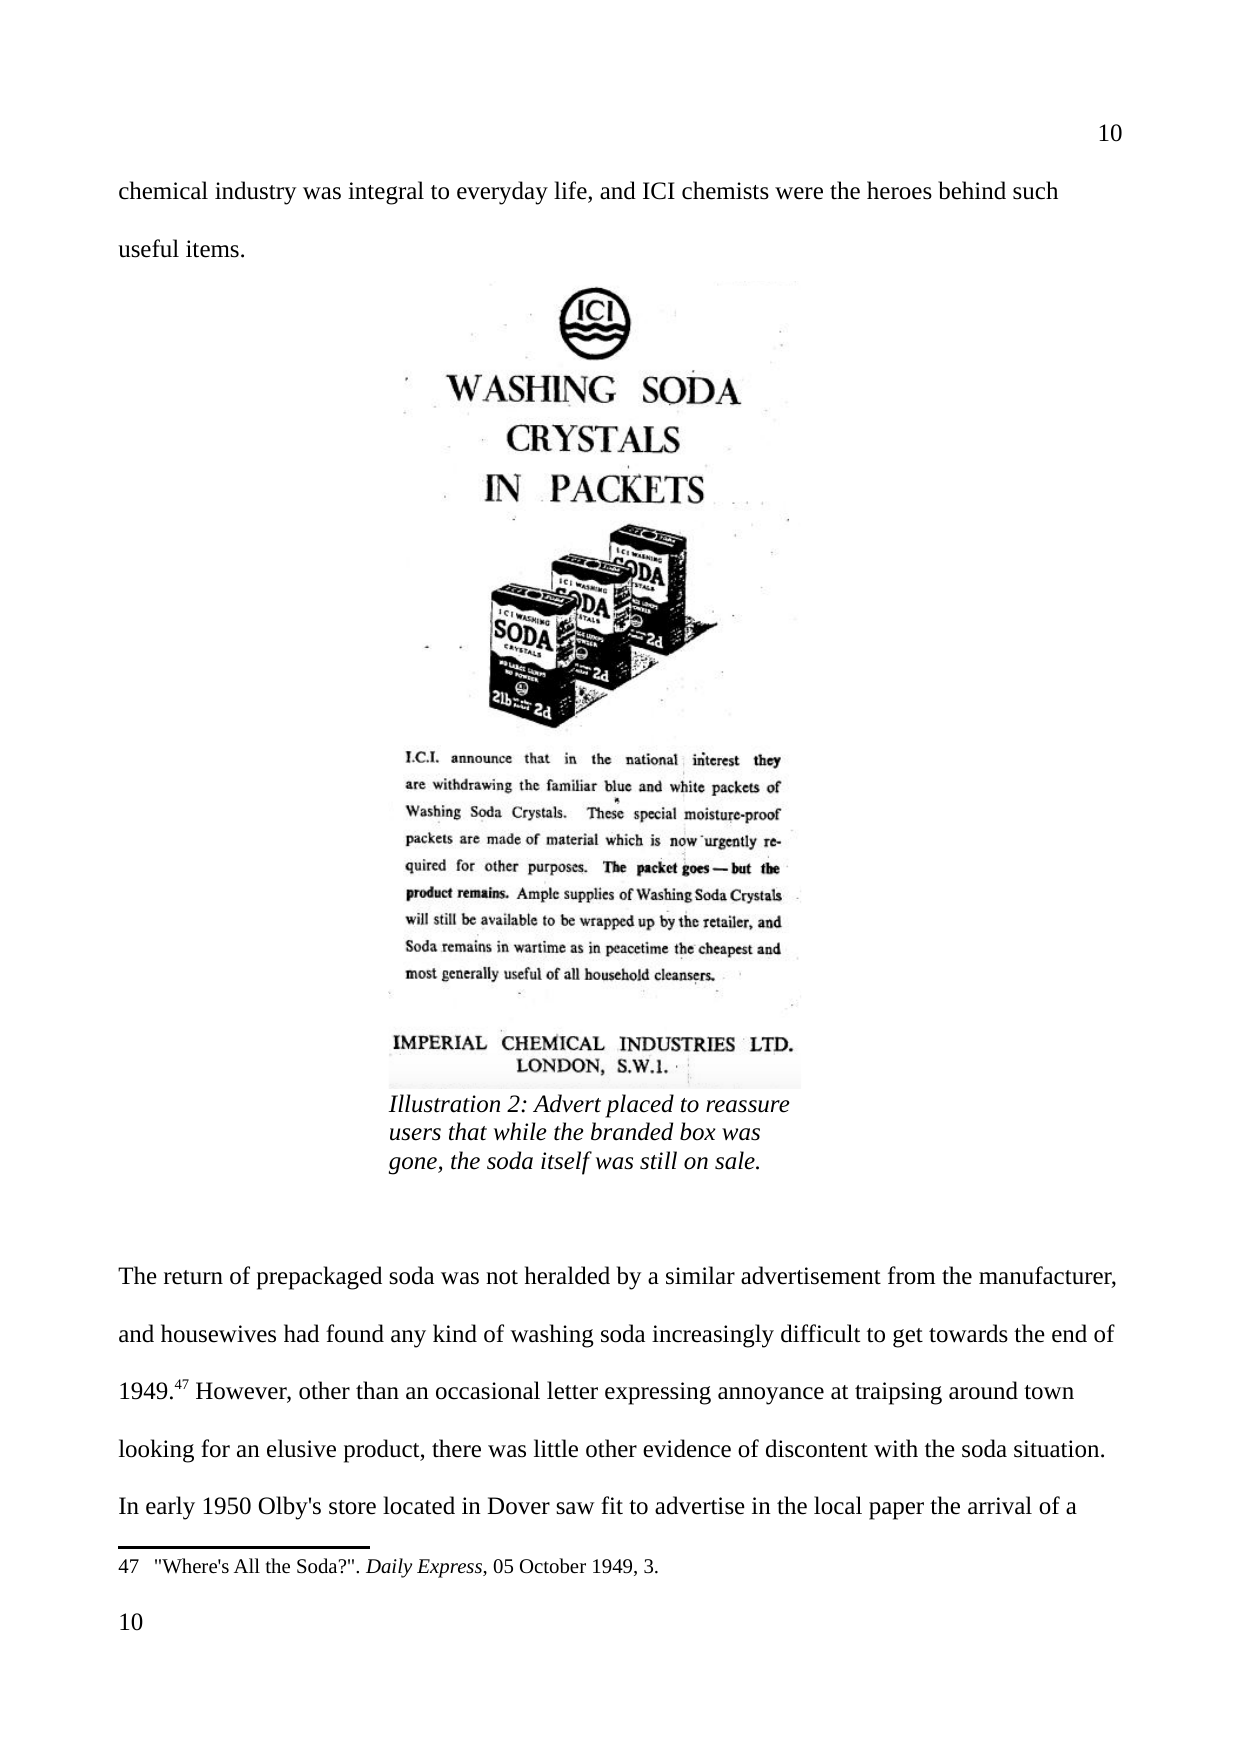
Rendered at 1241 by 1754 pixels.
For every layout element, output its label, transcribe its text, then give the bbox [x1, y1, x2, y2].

text chemical industry was integral to everyday life, and ICI chemists were the heroes behind such useful items. [118, 176, 1122, 263]
text "Where's All the Soda?". Daily Express, 05 October 1949, 3. [118, 1553, 1122, 1578]
picture [388, 281, 802, 1089]
text The return of prepackaged soda was not heralded by a similar advertisement from the manufacturer, and housewives had found any kind of washing soda increasingly difficult to get towards the end of 1949. However, other than an occasional letter expressing annoyance at traipsing around town looking for an elusive product, there was little other evidence of discontent with the soda situation. In early 1950 Olby's store located in Dover saw fit to advertise in the local paper the arrival of a [118, 1261, 1122, 1520]
text Illustration 2: Advert placed to reassure users that while the branded box was gone, the soda itself was still on sale. [389, 1089, 801, 1175]
